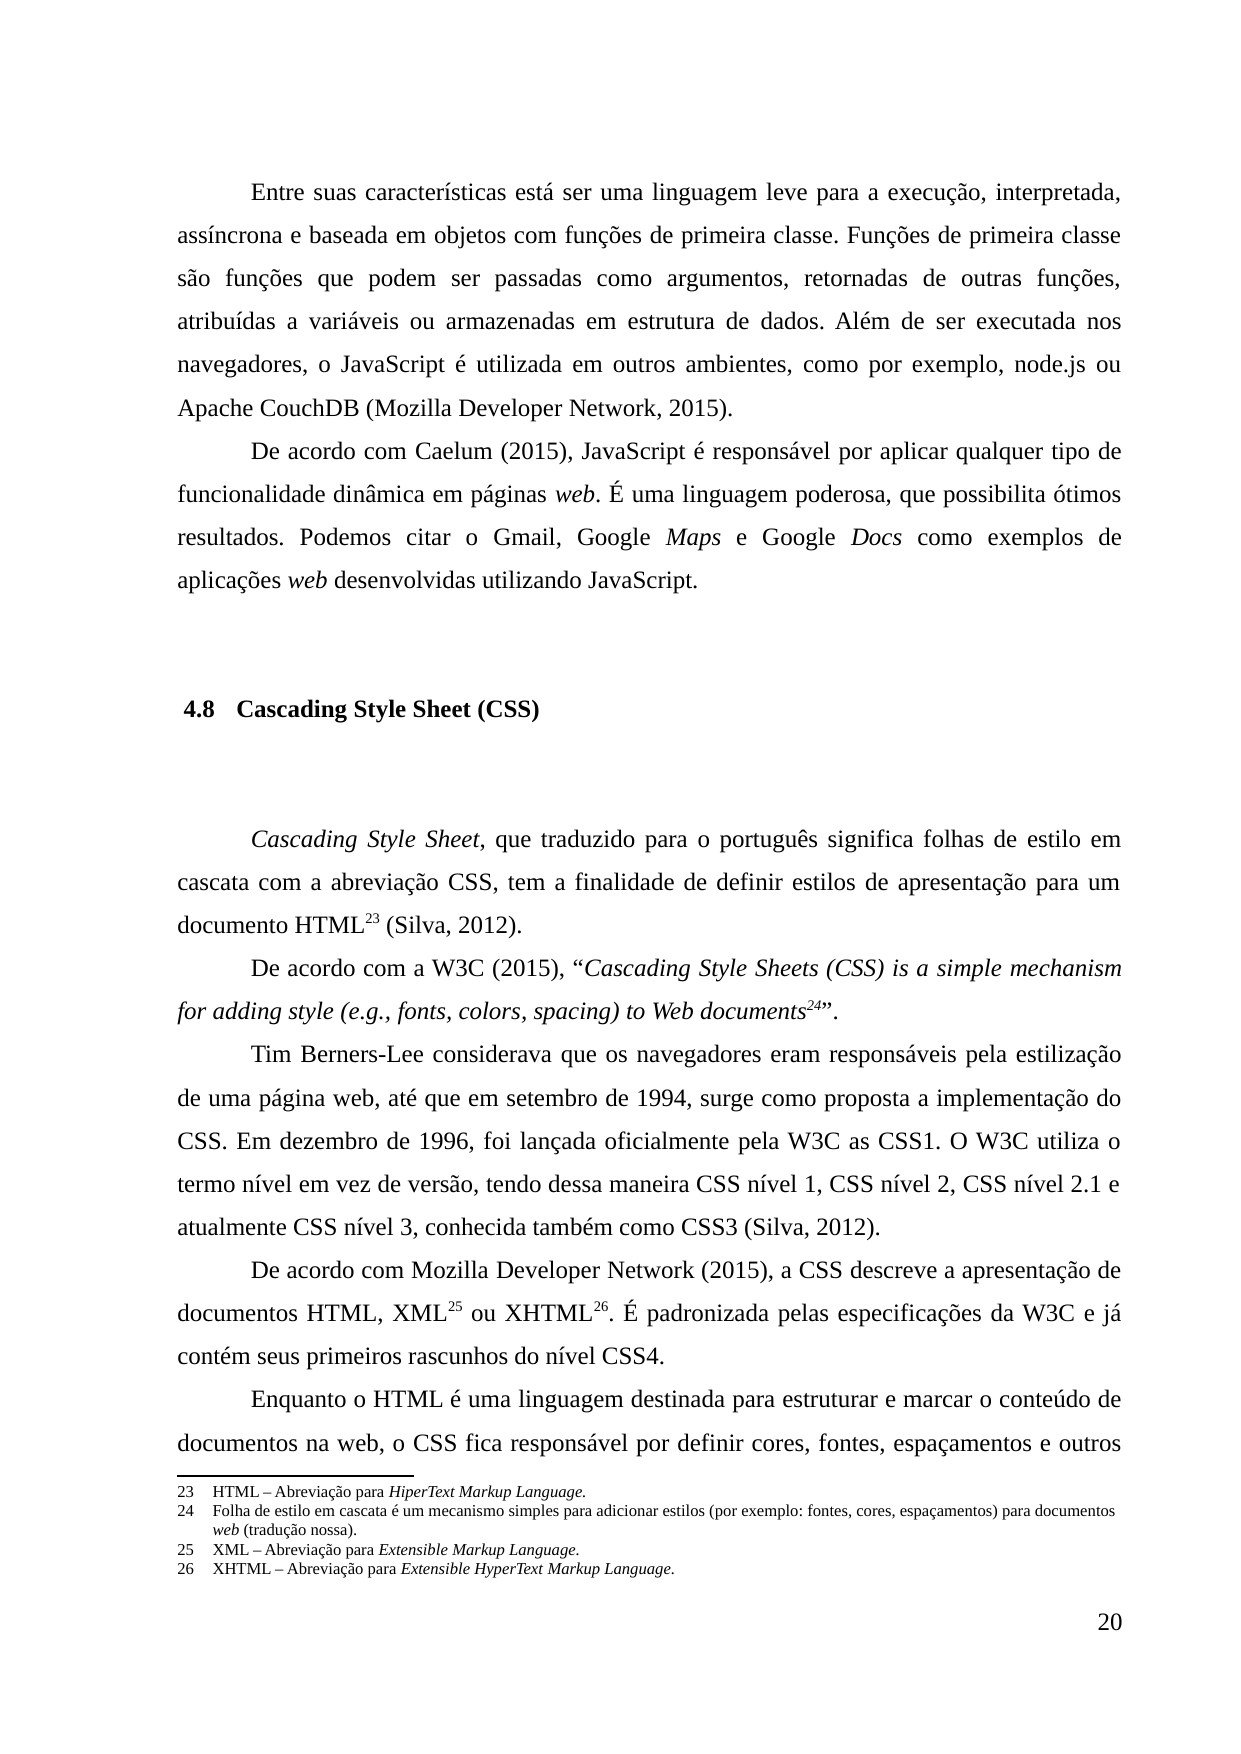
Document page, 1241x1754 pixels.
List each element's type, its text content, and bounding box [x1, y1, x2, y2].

text Enquanto o HTML é uma linguagem destinada para estruturar e marcar o conteúdo de documentos na web, o CSS fica responsável por definir cores, fontes, espaçamentos e outros [177, 1384, 1122, 1456]
text De acordo com a W3C (2015), “Cascading Style Sheets (CSS) is a simple mechanism for adding style (e.g., fonts, colors, spacing) to Web documents”. [177, 953, 1122, 1025]
text XHTML – Abreviação para Extensible HyperText Markup Language. [177, 1558, 1122, 1578]
text De acordo com Caelum (2015), JavaScript é responsável por aplicar qualquer tipo de funcionalidade dinâmica em páginas web. É uma linguagem poderosa, que possibilita ótimos resultados. Podemos citar o Gmail, Google Maps e Google Docs como exemplos de aplicações web desenvolvidas utilizando JavaScript. [177, 436, 1122, 594]
text Cascading Style Sheet, que traduzido para o português significa folhas de estilo em cascata com a abreviação CSS, tem a finalidade de definir estilos de apresentação para um documento HTML (Silva, 2012). [177, 824, 1122, 939]
text HTML – Abreviação para HiperText Markup Language. [177, 1482, 1122, 1501]
text XML – Abreviação para Extensible Markup Language. [177, 1539, 1122, 1558]
text Folha de estilo em cascata é um mecanismo simples para adicionar estilos (por exemplo: fontes, cores, espaçamentos) para documentos web (tradução nossa). [177, 1501, 1122, 1539]
text Tim Berners-Lee considerava que os navegadores eram responsáveis pela estilização de uma página web, até que em setembro de 1994, surge como proposta a implementação do CSS. Em dezembro de 1996, foi lançada oficialmente pela W3C as CSS1. O W3C utiliza o termo nível em vez de versão, tendo dessa maneira CSS nível 1, CSS nível 2, CSS nível 2.1 e atualmente CSS nível 3, conhecida também como CSS3 (Silva, 2012). [177, 1039, 1122, 1241]
text Entre suas características está ser uma linguagem leve para a execução, interpretada, assíncrona e baseada em objetos com funções de primeira classe. Funções de primeira classe são funções que podem ser passadas como argumentos, retornadas de outras funções, atribuídas a variáveis ou armazenadas em estrutura de dados. Além de ser executada nos navegadores, o JavaScript é utilizada em outros ambientes, como por exemplo, node.js ou Apache CouchDB (Mozilla Developer Network, 2015). [177, 177, 1122, 421]
text De acordo com Mozilla Developer Network (2015), a CSS descreve a apresentação de documentos HTML, XML ou XHTML. É padronizada pelas especificações da W3C e já contém seus primeiros rascunhos do nível CSS4. [177, 1255, 1122, 1370]
subtitle Cascading Style Sheet (CSS) [177, 694, 1122, 723]
